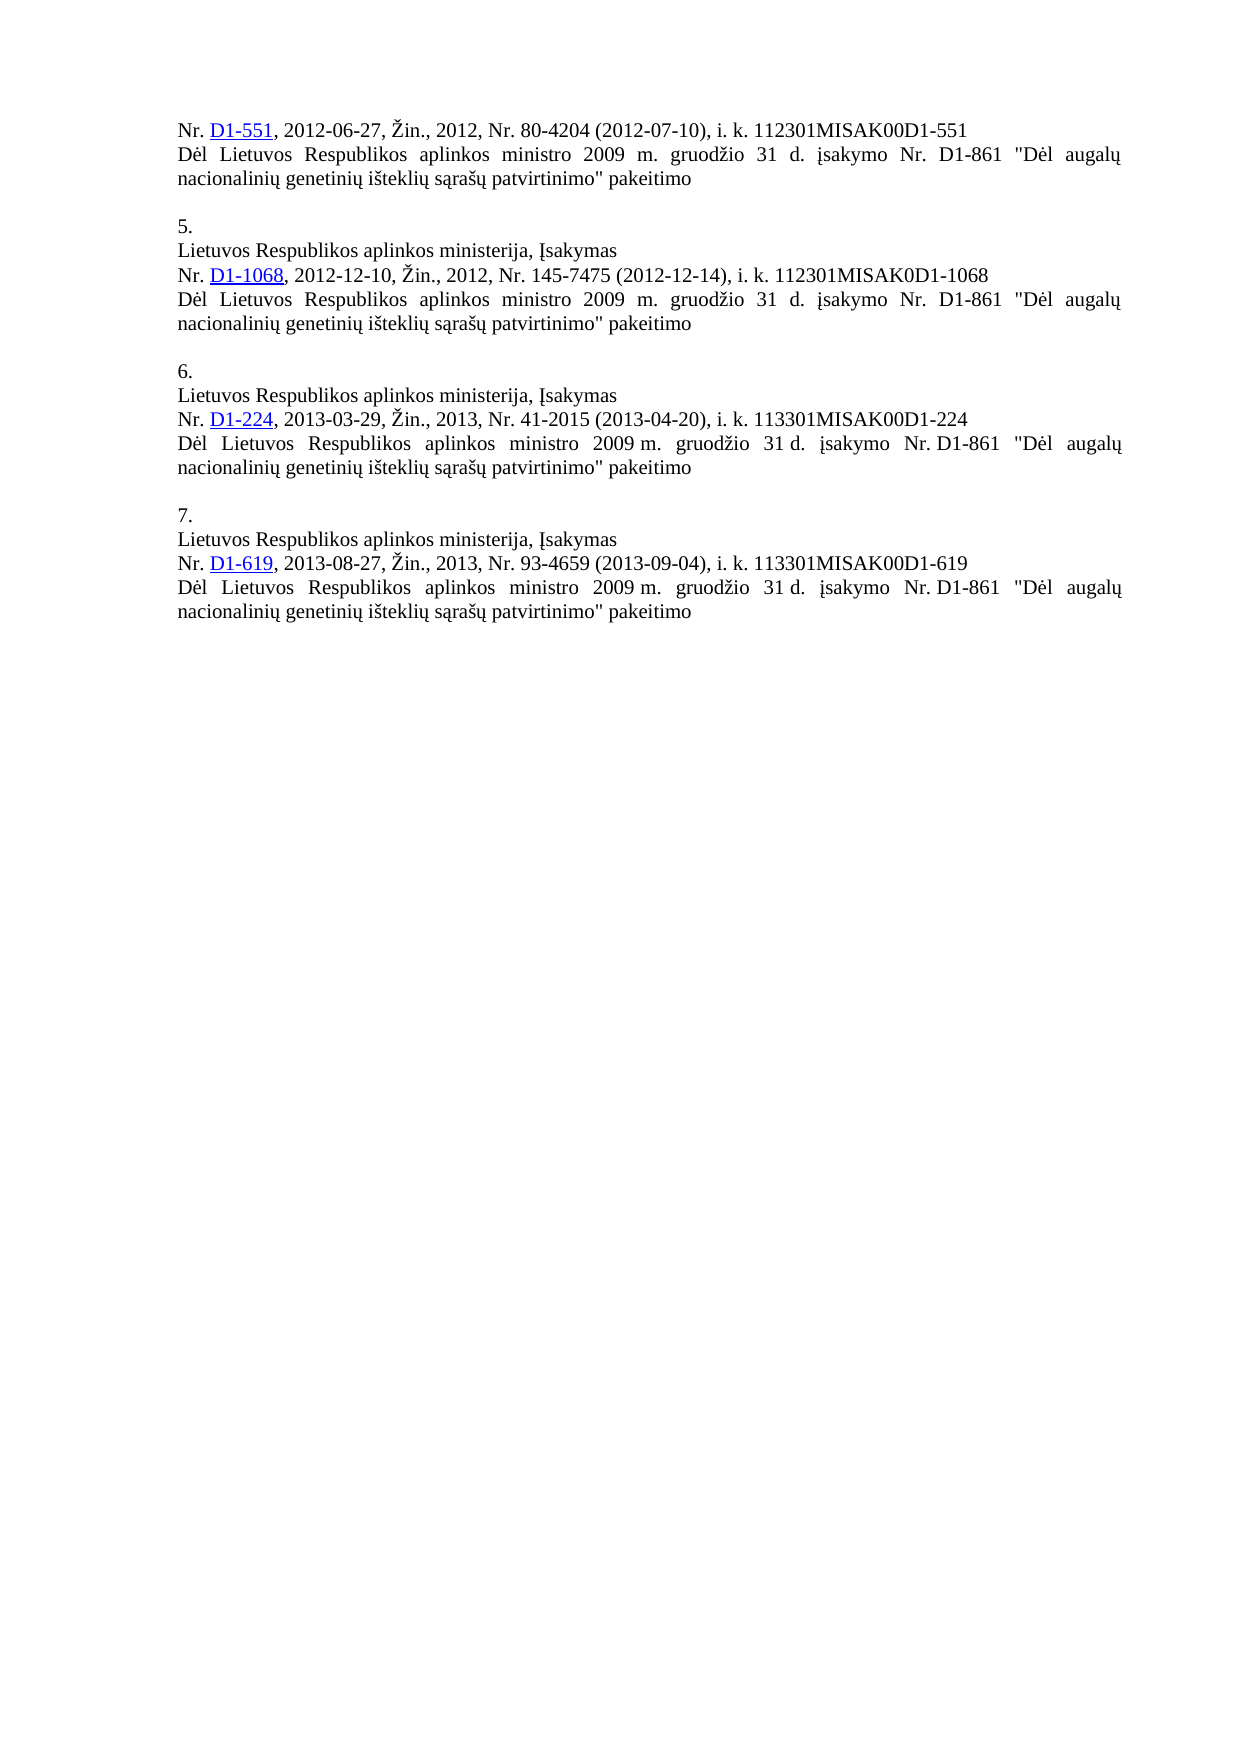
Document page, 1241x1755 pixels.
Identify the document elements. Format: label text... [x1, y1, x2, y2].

text Lietuvos Respublikos aplinkos ministerija, Įsakymas [177, 527, 1122, 551]
text 6. [177, 359, 1122, 383]
text Dėl Lietuvos Respublikos aplinkos ministro 2009 m. gruodžio 31 d. įsakymo Nr. D1-861 "Dėl augalų nacionalinių genetinių išteklių sąrašų patvirtinimo" pakeitimo [177, 431, 1122, 479]
text Nr. D1-1068, 2012-12-10, Žin., 2012, Nr. 145-7475 (2012-12-14), i. k. 112301MISAK0D1-1068 [177, 262, 1122, 287]
text Dėl Lietuvos Respublikos aplinkos ministro 2009 m. gruodžio 31 d. įsakymo Nr. D1-861 "Dėl augalų nacionalinių genetinių išteklių sąrašų patvirtinimo" pakeitimo [177, 142, 1122, 190]
text Dėl Lietuvos Respublikos aplinkos ministro 2009 m. gruodžio 31 d. įsakymo Nr. D1-861 "Dėl augalų nacionalinių genetinių išteklių sąrašų patvirtinimo" pakeitimo [177, 287, 1122, 335]
text Lietuvos Respublikos aplinkos ministerija, Įsakymas [177, 383, 1122, 407]
text Nr. D1-619, 2013-08-27, Žin., 2013, Nr. 93-4659 (2013-09-04), i. k. 113301MISAK00D1-619 [177, 551, 1122, 575]
text Lietuvos Respublikos aplinkos ministerija, Įsakymas [177, 238, 1122, 262]
text 5. [177, 214, 1122, 238]
text Nr. D1-551, 2012-06-27, Žin., 2012, Nr. 80-4204 (2012-07-10), i. k. 112301MISAK00D1-551 [177, 118, 1122, 142]
text 7. [177, 503, 1122, 527]
text Dėl Lietuvos Respublikos aplinkos ministro 2009 m. gruodžio 31 d. įsakymo Nr. D1-861 "Dėl augalų nacionalinių genetinių išteklių sąrašų patvirtinimo" pakeitimo [177, 575, 1122, 623]
text Nr. D1-224, 2013-03-29, Žin., 2013, Nr. 41-2015 (2013-04-20), i. k. 113301MISAK00D1-224 [177, 407, 1122, 431]
